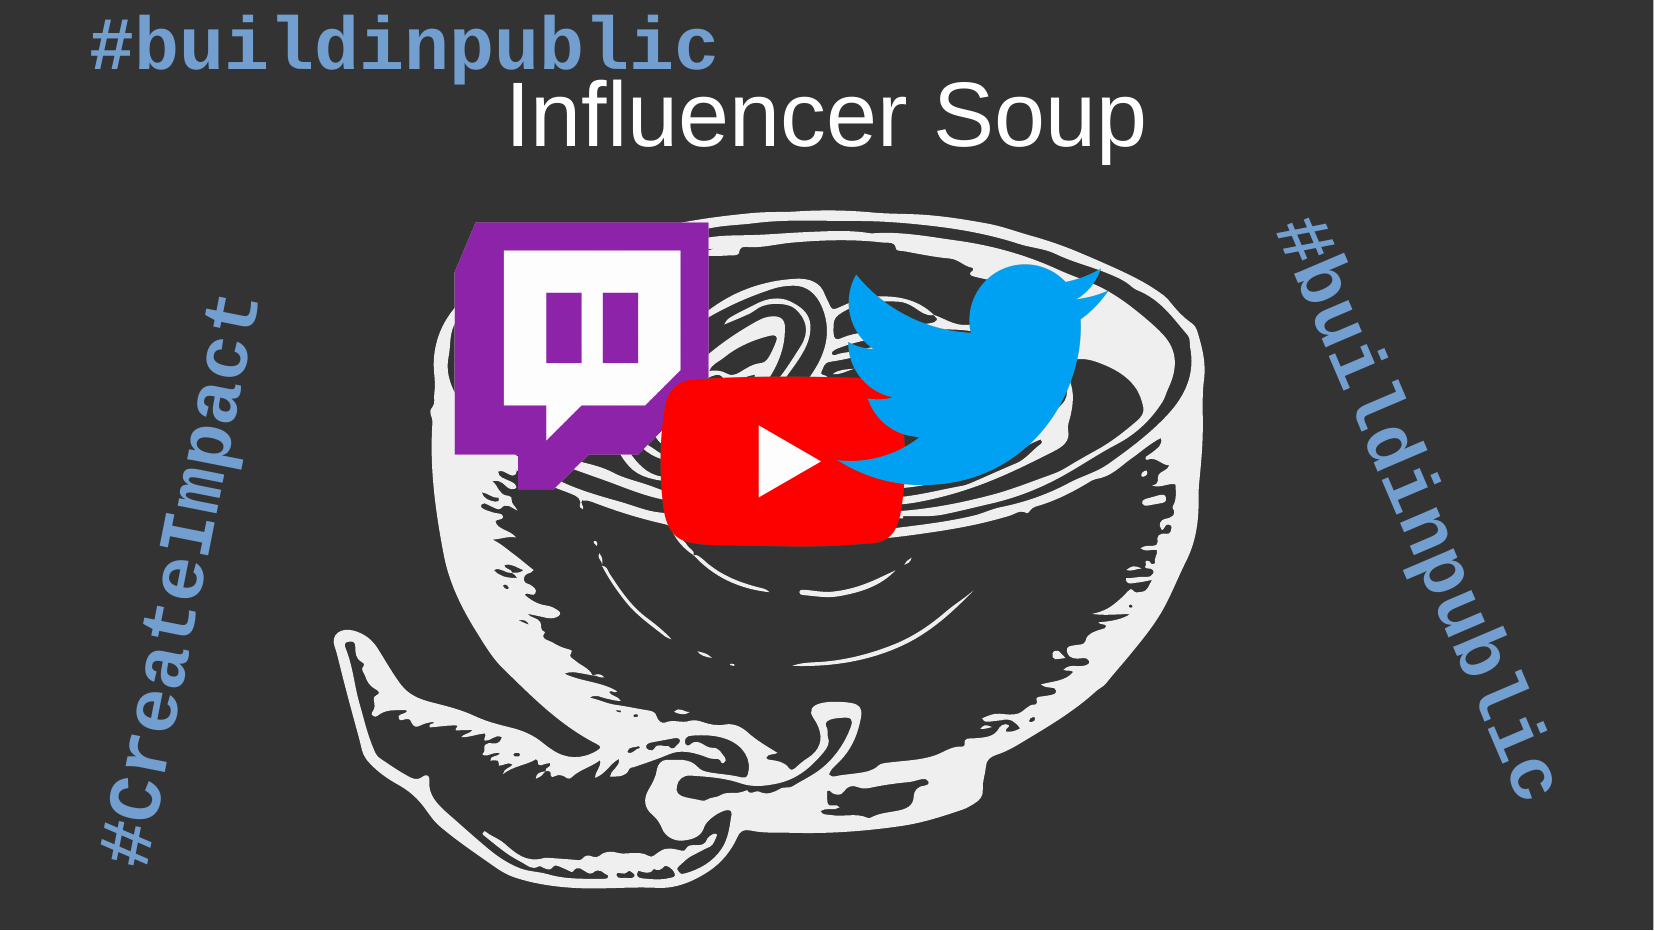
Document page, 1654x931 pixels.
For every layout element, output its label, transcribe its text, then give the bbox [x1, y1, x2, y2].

text_box #buildinpublic [75, 0, 788, 151]
picture [300, 187, 1238, 931]
text_box #buildinpublic [1195, 187, 1613, 902]
title Influencer Soup [82, 37, 1571, 193]
text_box #CreateImpact [75, 171, 361, 901]
